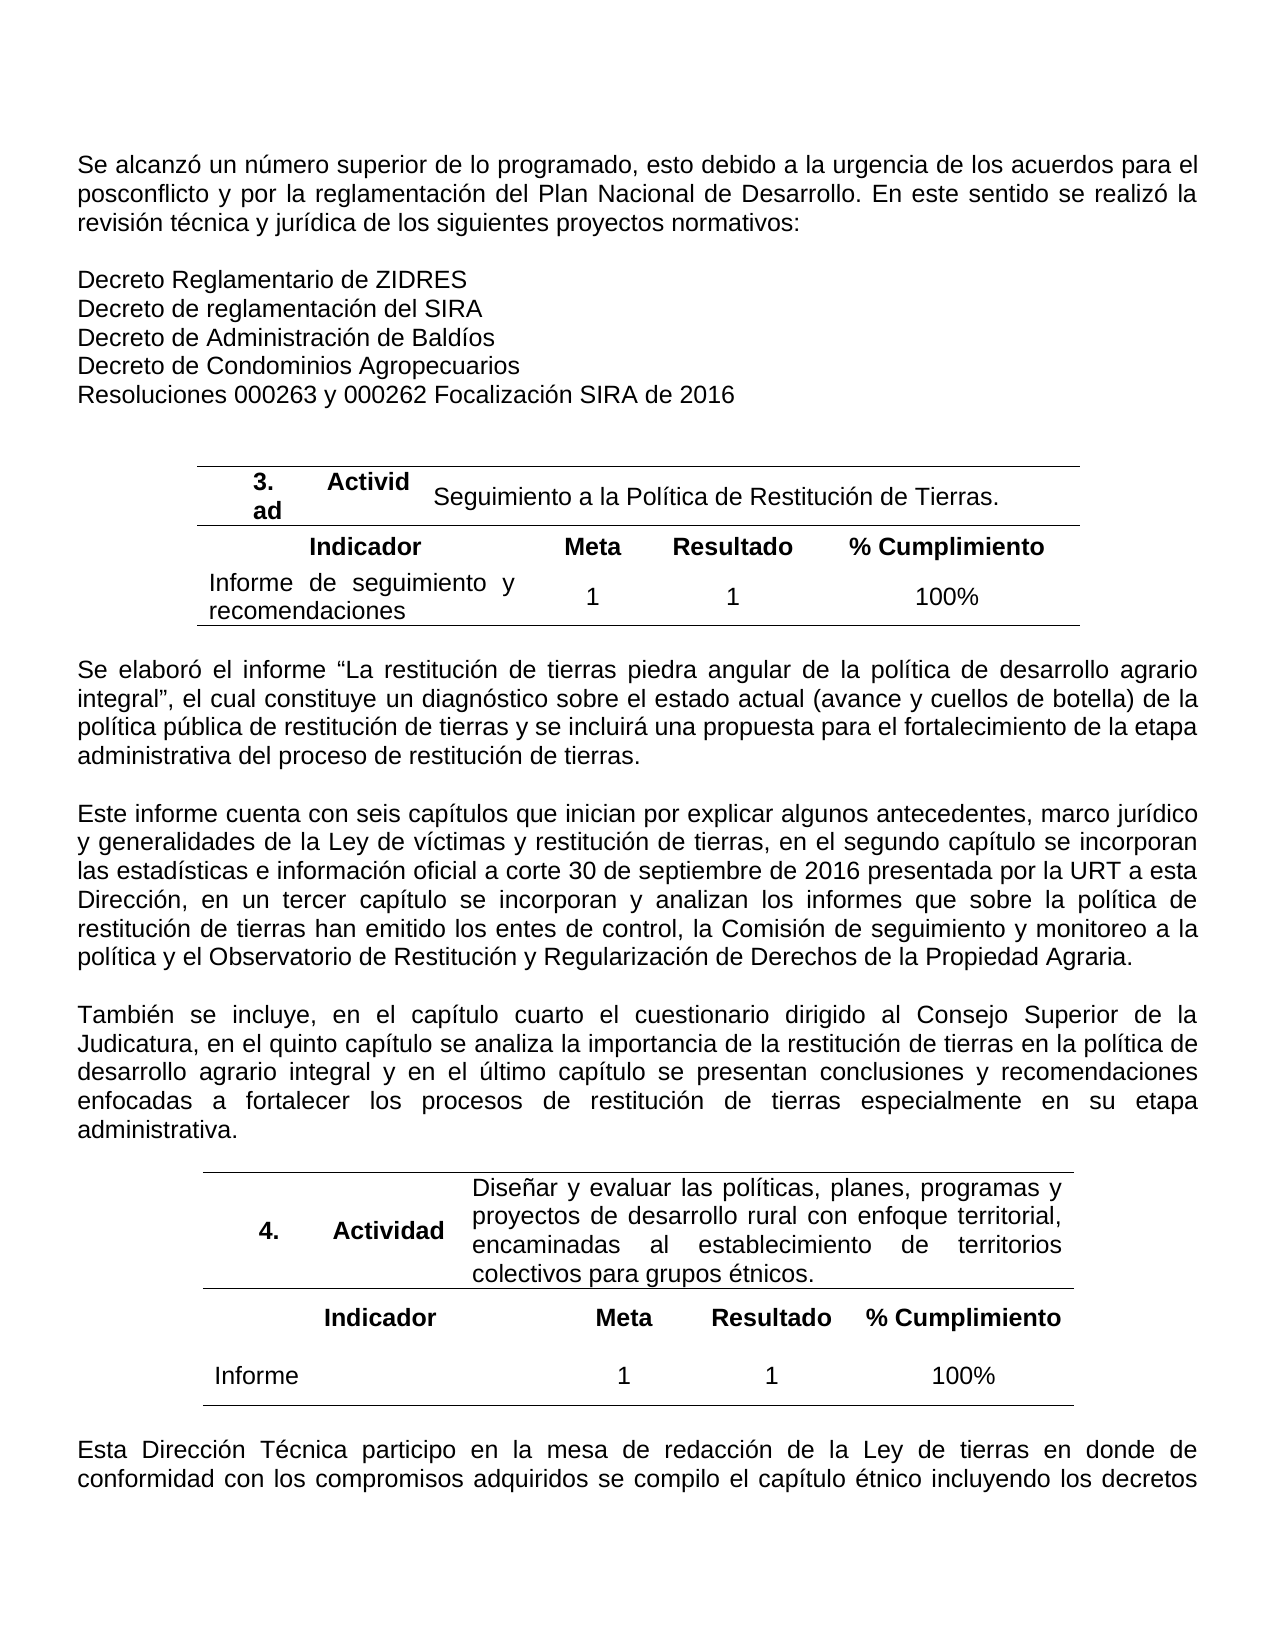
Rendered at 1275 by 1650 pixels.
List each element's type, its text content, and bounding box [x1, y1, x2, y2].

text Decreto de Condominios Agropecuarios [77, 351, 1200, 380]
table_cell Meta [534, 526, 652, 567]
table_cell Informe [203, 1346, 557, 1405]
table_header Diseñar y evaluar las políticas, planes, programas y proyectos de desarrollo rural con enfoque territorial, encaminadas al establecimiento de territorios colectivos para grupos étnicos. [461, 1173, 1074, 1288]
text Este informe cuenta con seis capítulos que inician por explicar algunos antecedentes, marco jurídico y generalidades de la Ley de víctimas y restitución de tierras, en el segundo capítulo se incorporan las estadísticas e información oficial a corte 30 de septiembre de 2016 presentada por la URT a esta Dirección, en un tercer capítulo se incorporan y analizan los informes que sobre la política de restitución de tierras han emitido los entes de control, la Comisión de seguimiento y monitoreo a la política y el Observatorio de Restitución y Regularización de Derechos de la Propiedad Agraria. [77, 798, 1200, 971]
table_cell Informe de seguimiento y recomendaciones [197, 568, 533, 625]
table_cell 1 [690, 1346, 853, 1405]
table_cell Resultado [652, 526, 814, 567]
text Decreto Reglamentario de ZIDRES [77, 265, 1200, 294]
text Resoluciones 000263 y 000262 Focalización SIRA de 2016 [77, 380, 1200, 409]
text Decreto de reglamentación del SIRA [77, 294, 1200, 322]
table_header Actividad [197, 467, 422, 525]
table_cell 1 [652, 568, 814, 625]
table_cell % Cumplimiento [853, 1289, 1074, 1346]
table_cell % Cumplimiento [814, 526, 1080, 567]
table_cell 1 [534, 568, 652, 625]
table_cell 100% [814, 568, 1080, 625]
table_cell Indicador [197, 526, 533, 567]
table_cell Meta [558, 1289, 690, 1346]
text Esta Dirección Técnica participo en la mesa de redacción de la Ley de tierras en donde de conformidad con los compromisos adquiridos se compilo el capítulo étnico incluyendo los decretos [77, 1435, 1200, 1492]
text Decreto de Administración de Baldíos [77, 322, 1200, 351]
table_cell Resultado [690, 1289, 853, 1346]
table_cell Indicador [203, 1289, 557, 1346]
table_cell 1 [558, 1346, 690, 1405]
text También se incluye, en el capítulo cuarto el cuestionario dirigido al Consejo Superior de la Judicatura, en el quinto capítulo se analiza la importancia de la restitución de tierras en la política de desarrollo agrario integral y en el último capítulo se presentan conclusiones y recomendaciones enfocadas a fortalecer los procesos de restitución de tierras especialmente en su etapa administrativa. [77, 1000, 1200, 1143]
table_header Seguimiento a la Política de Restitución de Tierras. [422, 467, 1080, 525]
table_header Actividad [203, 1173, 461, 1288]
text Se alcanzó un número superior de lo programado, esto debido a la urgencia de los acuerdos para el posconflicto y por la reglamentación del Plan Nacional de Desarrollo. En este sentido se realizó la revisión técnica y jurídica de los siguientes proyectos normativos: [77, 150, 1200, 236]
text Se elaboró el informe “La restitución de tierras piedra angular de la política de desarrollo agrario integral”, el cual constituye un diagnóstico sobre el estado actual (avance y cuellos de botella) de la política pública de restitución de tierras y se incluirá una propuesta para el fortalecimiento de la etapa administrativa del proceso de restitución de tierras. [77, 655, 1200, 770]
table_cell 100% [853, 1346, 1074, 1405]
